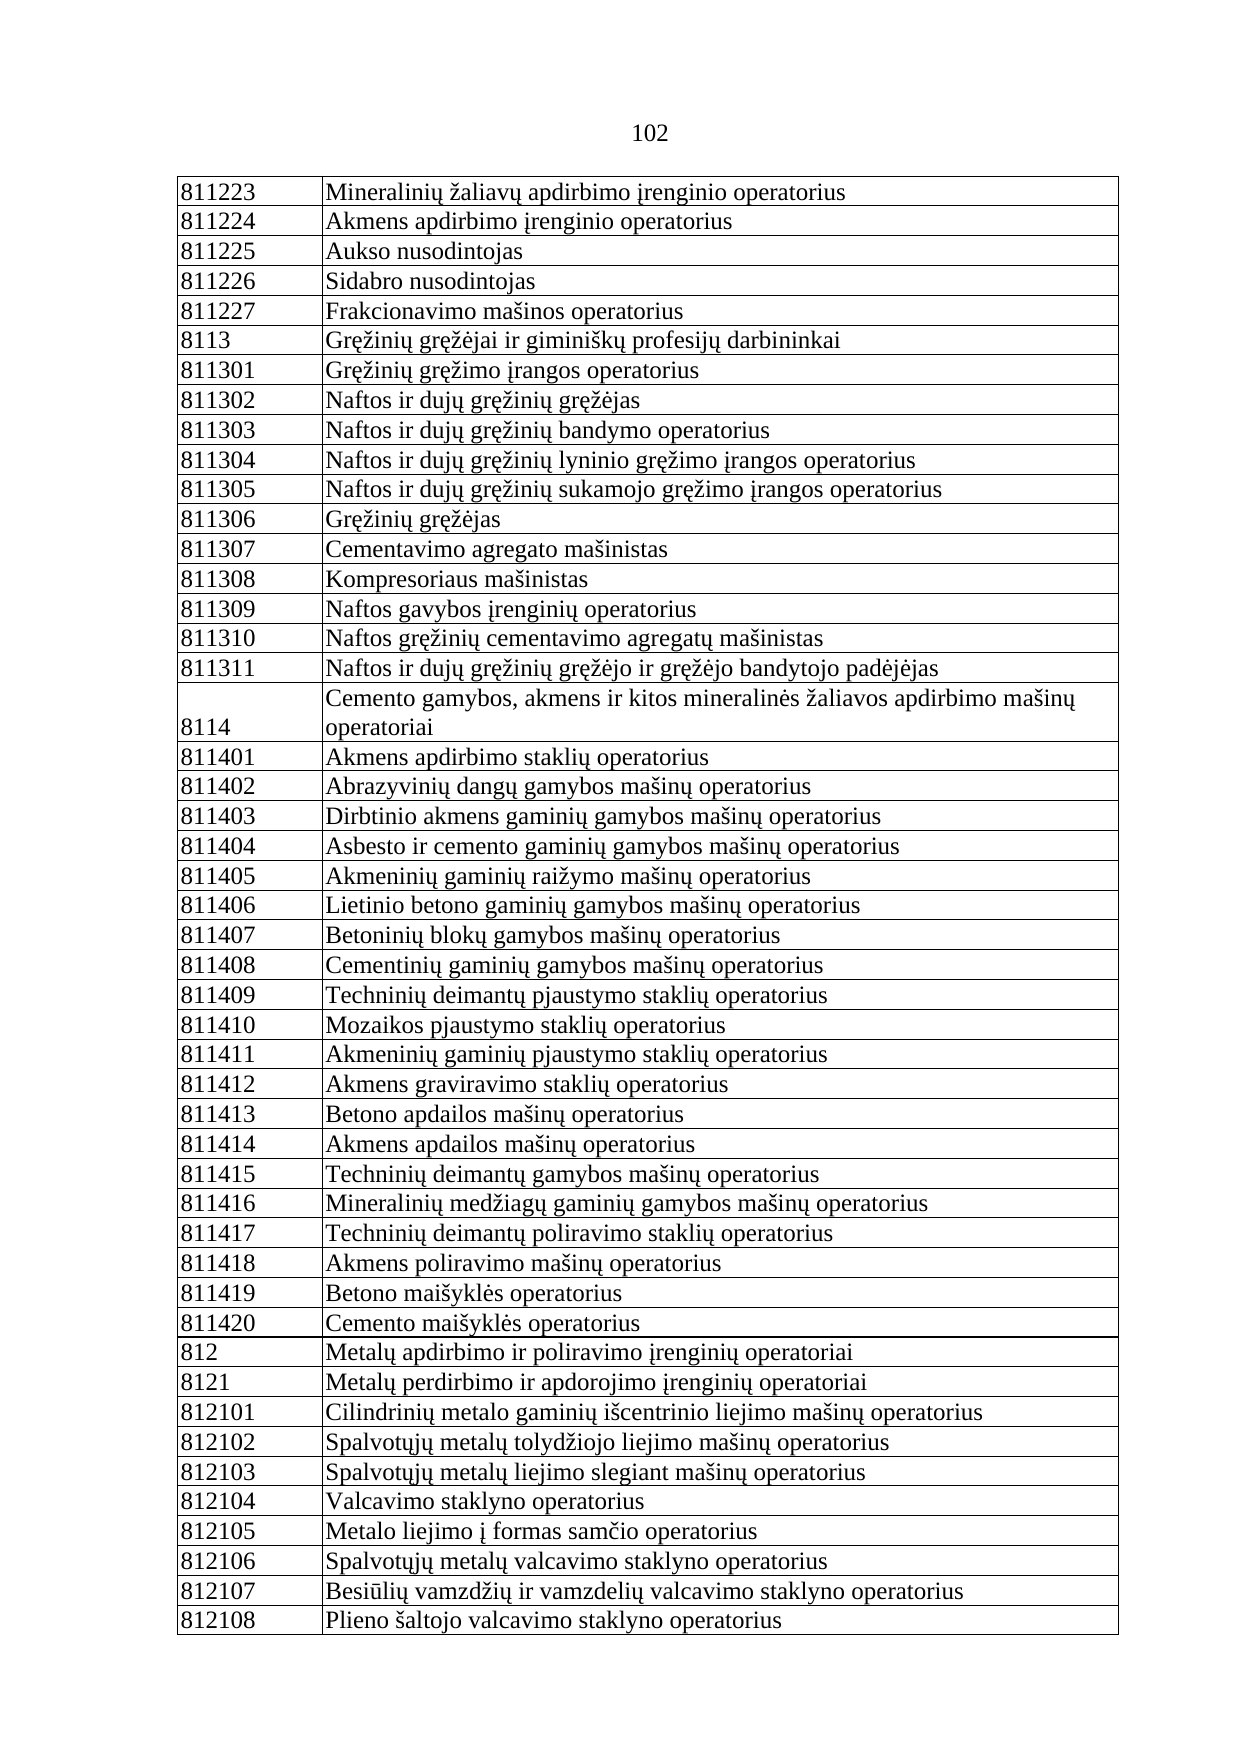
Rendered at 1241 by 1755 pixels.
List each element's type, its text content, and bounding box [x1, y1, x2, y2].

table_cell 8113 [178, 326, 322, 354]
table_cell 812102 [178, 1427, 322, 1456]
table_cell Betono apdailos mašinų operatorius [323, 1099, 1118, 1128]
table_cell 811306 [178, 504, 322, 533]
table_cell Sidabro nusodintojas [323, 266, 1118, 295]
table_cell 812 [178, 1338, 322, 1366]
table_cell Betono maišyklės operatorius [323, 1278, 1118, 1307]
table_cell Techninių deimantų pjaustymo staklių operatorius [323, 980, 1118, 1009]
table_cell Naftos ir dujų gręžinių gręžėjas [323, 385, 1118, 414]
table_cell Cementavimo agregato mašinistas [323, 534, 1118, 563]
table_cell Abrazyvinių dangų gamybos mašinų operatorius [323, 771, 1118, 800]
table_cell 811311 [178, 653, 322, 682]
table_cell 8121 [178, 1367, 322, 1396]
table_cell 811305 [178, 475, 322, 503]
table_cell Cilindrinių metalo gaminių išcentrinio liejimo mašinų operatorius [323, 1397, 1118, 1426]
table_cell 811227 [178, 296, 322, 324]
table_cell Techninių deimantų poliravimo staklių operatorius [323, 1218, 1118, 1247]
table_cell 811225 [178, 236, 322, 265]
table_cell Asbesto ir cemento gaminių gamybos mašinų operatorius [323, 831, 1118, 860]
table_cell 811224 [178, 206, 322, 235]
table_cell 811310 [178, 624, 322, 652]
table_cell 812105 [178, 1516, 322, 1545]
table_cell Akmeninių gaminių pjaustymo staklių operatorius [323, 1040, 1118, 1068]
table_cell Mineralinių žaliavų apdirbimo įrenginio operatorius [323, 177, 1118, 205]
table_cell Aukso nusodintojas [323, 236, 1118, 265]
table_cell Techninių deimantų gamybos mašinų operatorius [323, 1159, 1118, 1187]
table_cell 811401 [178, 742, 322, 770]
table_cell Metalų apdirbimo ir poliravimo įrenginių operatoriai [323, 1338, 1118, 1366]
table_cell Plieno šaltojo valcavimo staklyno operatorius [323, 1606, 1118, 1634]
table_cell Dirbtinio akmens gaminių gamybos mašinų operatorius [323, 801, 1118, 830]
table_cell Betoninių blokų gamybos mašinų operatorius [323, 920, 1118, 949]
table_cell 811302 [178, 385, 322, 414]
table_cell Akmens apdirbimo įrenginio operatorius [323, 206, 1118, 235]
table_cell Valcavimo staklyno operatorius [323, 1486, 1118, 1515]
table_cell 812104 [178, 1486, 322, 1515]
table_cell Kompresoriaus mašinistas [323, 564, 1118, 593]
table_cell Akmeninių gaminių raižymo mašinų operatorius [323, 861, 1118, 889]
table_cell 811308 [178, 564, 322, 593]
table_cell Mozaikos pjaustymo staklių operatorius [323, 1010, 1118, 1038]
table_cell 812106 [178, 1546, 322, 1575]
table_cell 811407 [178, 920, 322, 949]
table_cell 811304 [178, 445, 322, 473]
table_cell 811413 [178, 1099, 322, 1128]
table_cell Akmens apdailos mašinų operatorius [323, 1129, 1118, 1158]
table_cell Spalvotųjų metalų tolydžiojo liejimo mašinų operatorius [323, 1427, 1118, 1456]
table_cell Cemento gamybos, akmens ir kitos mineralinės žaliavos apdirbimo mašinų operatoriai [323, 683, 1118, 741]
table_cell 811412 [178, 1069, 322, 1098]
table_cell 812103 [178, 1457, 322, 1485]
table_cell Spalvotųjų metalų valcavimo staklyno operatorius [323, 1546, 1118, 1575]
table_cell 811405 [178, 861, 322, 889]
table_cell 812101 [178, 1397, 322, 1426]
table_cell Akmens graviravimo staklių operatorius [323, 1069, 1118, 1098]
table_cell 811309 [178, 594, 322, 622]
table_cell 811307 [178, 534, 322, 563]
table_cell 811406 [178, 891, 322, 919]
table_cell 811420 [178, 1308, 322, 1336]
table_cell Naftos ir dujų gręžinių gręžėjo ir gręžėjo bandytojo padėjėjas [323, 653, 1118, 682]
table_cell Metalo liejimo į formas samčio operatorius [323, 1516, 1118, 1545]
table_cell Gręžinių gręžėjai ir giminiškų profesijų darbininkai [323, 326, 1118, 354]
table_cell Spalvotųjų metalų liejimo slegiant mašinų operatorius [323, 1457, 1118, 1485]
table_cell Besiūlių vamzdžių ir vamzdelių valcavimo staklyno operatorius [323, 1576, 1118, 1604]
table_cell 811414 [178, 1129, 322, 1158]
table_cell 811411 [178, 1040, 322, 1068]
table_cell 811409 [178, 980, 322, 1009]
table_cell 811226 [178, 266, 322, 295]
table_cell 812107 [178, 1576, 322, 1604]
table_cell Cementinių gaminių gamybos mašinų operatorius [323, 950, 1118, 979]
table_cell Akmens poliravimo mašinų operatorius [323, 1248, 1118, 1277]
table_cell 8114 [178, 683, 322, 741]
table_cell 811417 [178, 1218, 322, 1247]
table_cell 811223 [178, 177, 322, 205]
table_cell 811410 [178, 1010, 322, 1038]
table_cell Frakcionavimo mašinos operatorius [323, 296, 1118, 324]
table_cell 811402 [178, 771, 322, 800]
table_cell 811403 [178, 801, 322, 830]
table_cell Gręžinių gręžėjas [323, 504, 1118, 533]
table_cell Naftos gavybos įrenginių operatorius [323, 594, 1118, 622]
table_cell 811404 [178, 831, 322, 860]
table_cell Metalų perdirbimo ir apdorojimo įrenginių operatoriai [323, 1367, 1118, 1396]
table_cell Naftos ir dujų gręžinių bandymo operatorius [323, 415, 1118, 444]
table_cell 811418 [178, 1248, 322, 1277]
table_cell 811301 [178, 355, 322, 384]
table_cell Naftos ir dujų gręžinių sukamojo gręžimo įrangos operatorius [323, 475, 1118, 503]
table_cell Mineralinių medžiagų gaminių gamybos mašinų operatorius [323, 1189, 1118, 1217]
table_cell 811419 [178, 1278, 322, 1307]
table_cell 811303 [178, 415, 322, 444]
table_cell 812108 [178, 1606, 322, 1634]
table_cell 811408 [178, 950, 322, 979]
table_cell 811415 [178, 1159, 322, 1187]
table_cell 811416 [178, 1189, 322, 1217]
table_cell Naftos gręžinių cementavimo agregatų mašinistas [323, 624, 1118, 652]
table_cell Cemento maišyklės operatorius [323, 1308, 1118, 1336]
table_cell Gręžinių gręžimo įrangos operatorius [323, 355, 1118, 384]
table_cell Naftos ir dujų gręžinių lyninio gręžimo įrangos operatorius [323, 445, 1118, 473]
table_cell Akmens apdirbimo staklių operatorius [323, 742, 1118, 770]
table_cell Lietinio betono gaminių gamybos mašinų operatorius [323, 891, 1118, 919]
